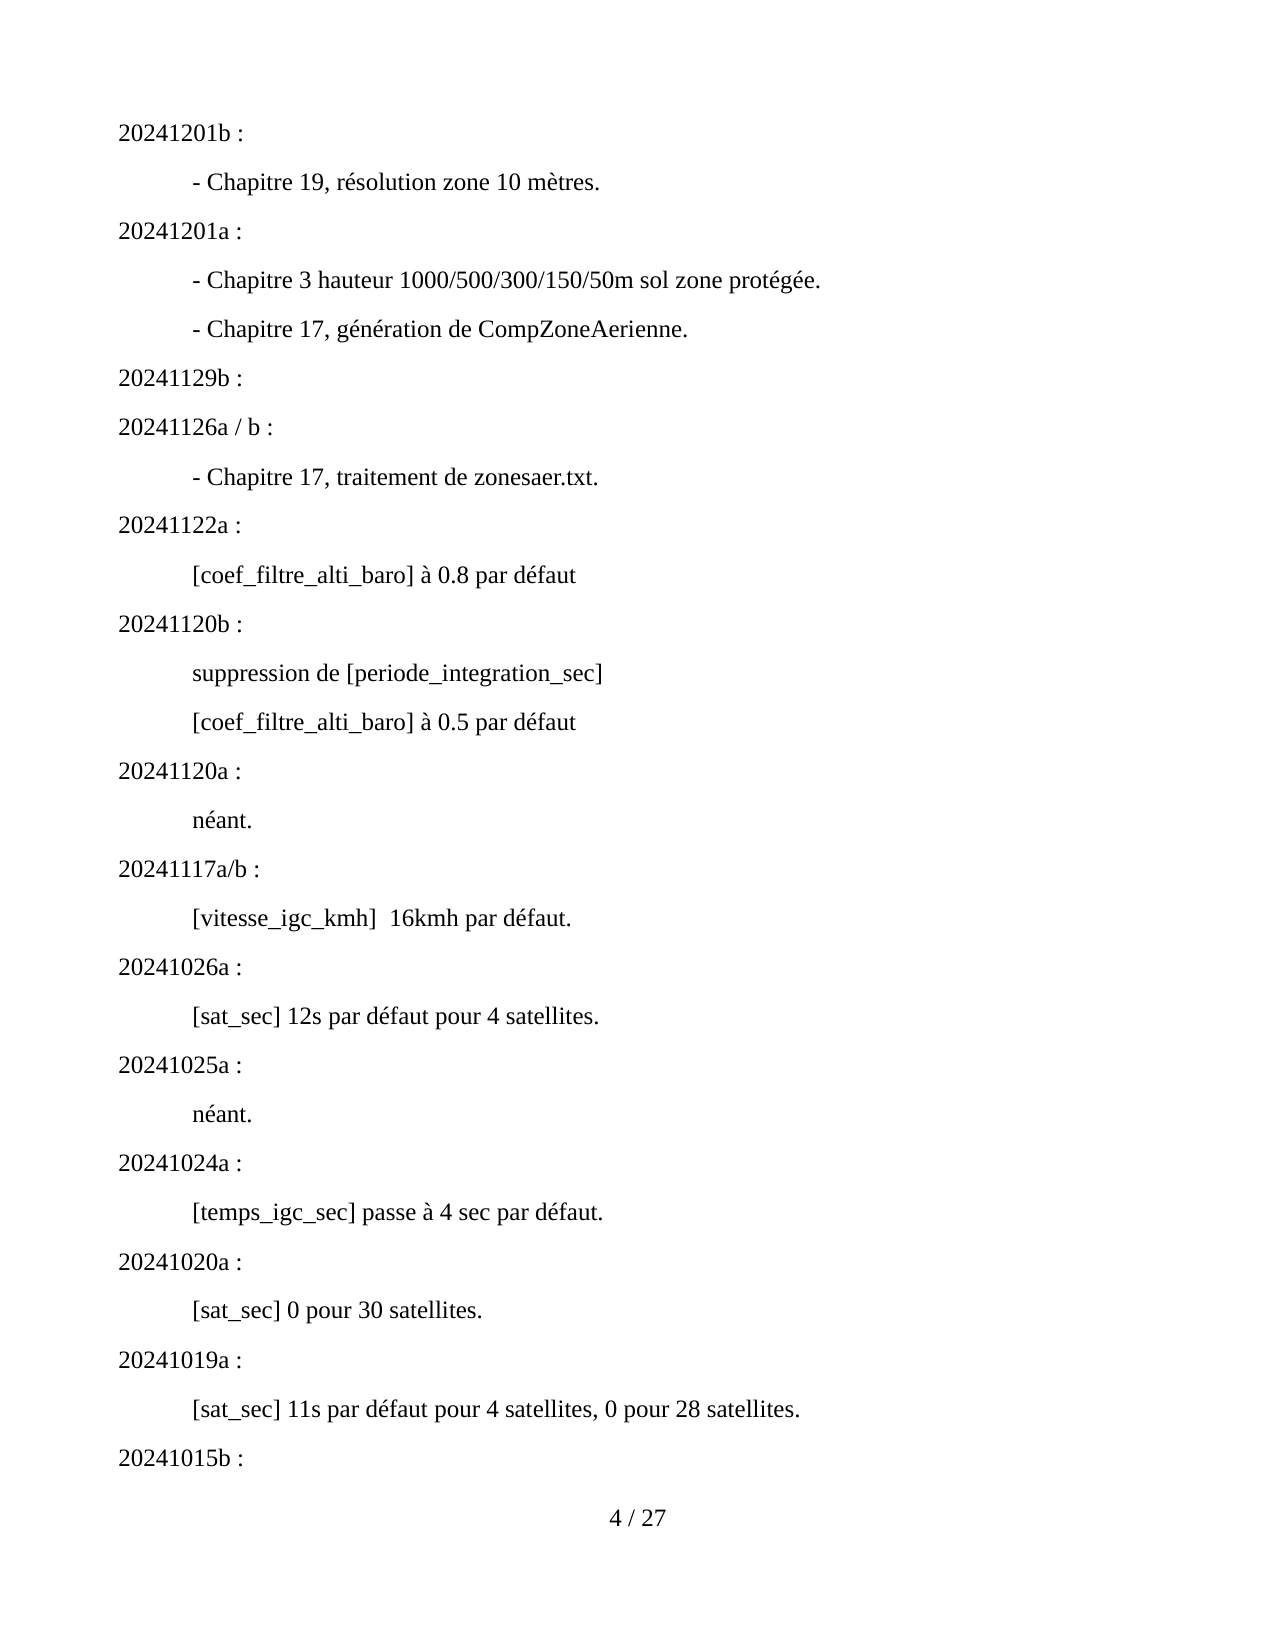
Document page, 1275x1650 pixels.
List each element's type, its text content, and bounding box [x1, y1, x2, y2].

text 20241120b : [118, 609, 1157, 637]
text [sat_sec] 0 pour 30 satellites. [118, 1296, 1157, 1324]
text [sat_sec] 12s par défaut pour 4 satellites. [118, 1001, 1157, 1030]
text [temps_igc_sec] passe à 4 sec par défaut. [118, 1197, 1157, 1226]
text 20241122a : [118, 511, 1157, 539]
text [vitesse_igc_kmh] 16kmh par défaut. [118, 903, 1157, 932]
text néant. [118, 805, 1157, 834]
text 20241129b : [118, 363, 1157, 392]
text 20241025a : [118, 1050, 1157, 1079]
text 20241201a : [118, 216, 1157, 245]
text - Chapitre 19, résolution zone 10 mètres. [118, 167, 1157, 196]
text 20241015b : [118, 1443, 1157, 1472]
text 20241024a : [118, 1148, 1157, 1177]
text 20241026a : [118, 952, 1157, 981]
text [sat_sec] 11s par défaut pour 4 satellites, 0 pour 28 satellites. [118, 1394, 1157, 1422]
text 20241201b : [118, 118, 1157, 147]
text [coef_filtre_alti_baro] à 0.8 par défaut [118, 560, 1157, 588]
text [coef_filtre_alti_baro] à 0.5 par défaut [118, 707, 1157, 736]
text néant. [118, 1099, 1157, 1128]
text 20241020a : [118, 1247, 1157, 1275]
text 20241117a/b : [118, 854, 1157, 883]
text - Chapitre 3 hauteur 1000/500/300/150/50m sol zone protégée. [118, 265, 1157, 294]
text 20241019a : [118, 1345, 1157, 1373]
text suppression de [periode_integration_sec] [118, 658, 1157, 687]
text - Chapitre 17, génération de CompZoneAerienne. [118, 314, 1157, 343]
text - Chapitre 17, traitement de zonesaer.txt. [118, 462, 1157, 490]
text 20241120a : [118, 756, 1157, 785]
text 20241126a / b : [118, 412, 1157, 441]
